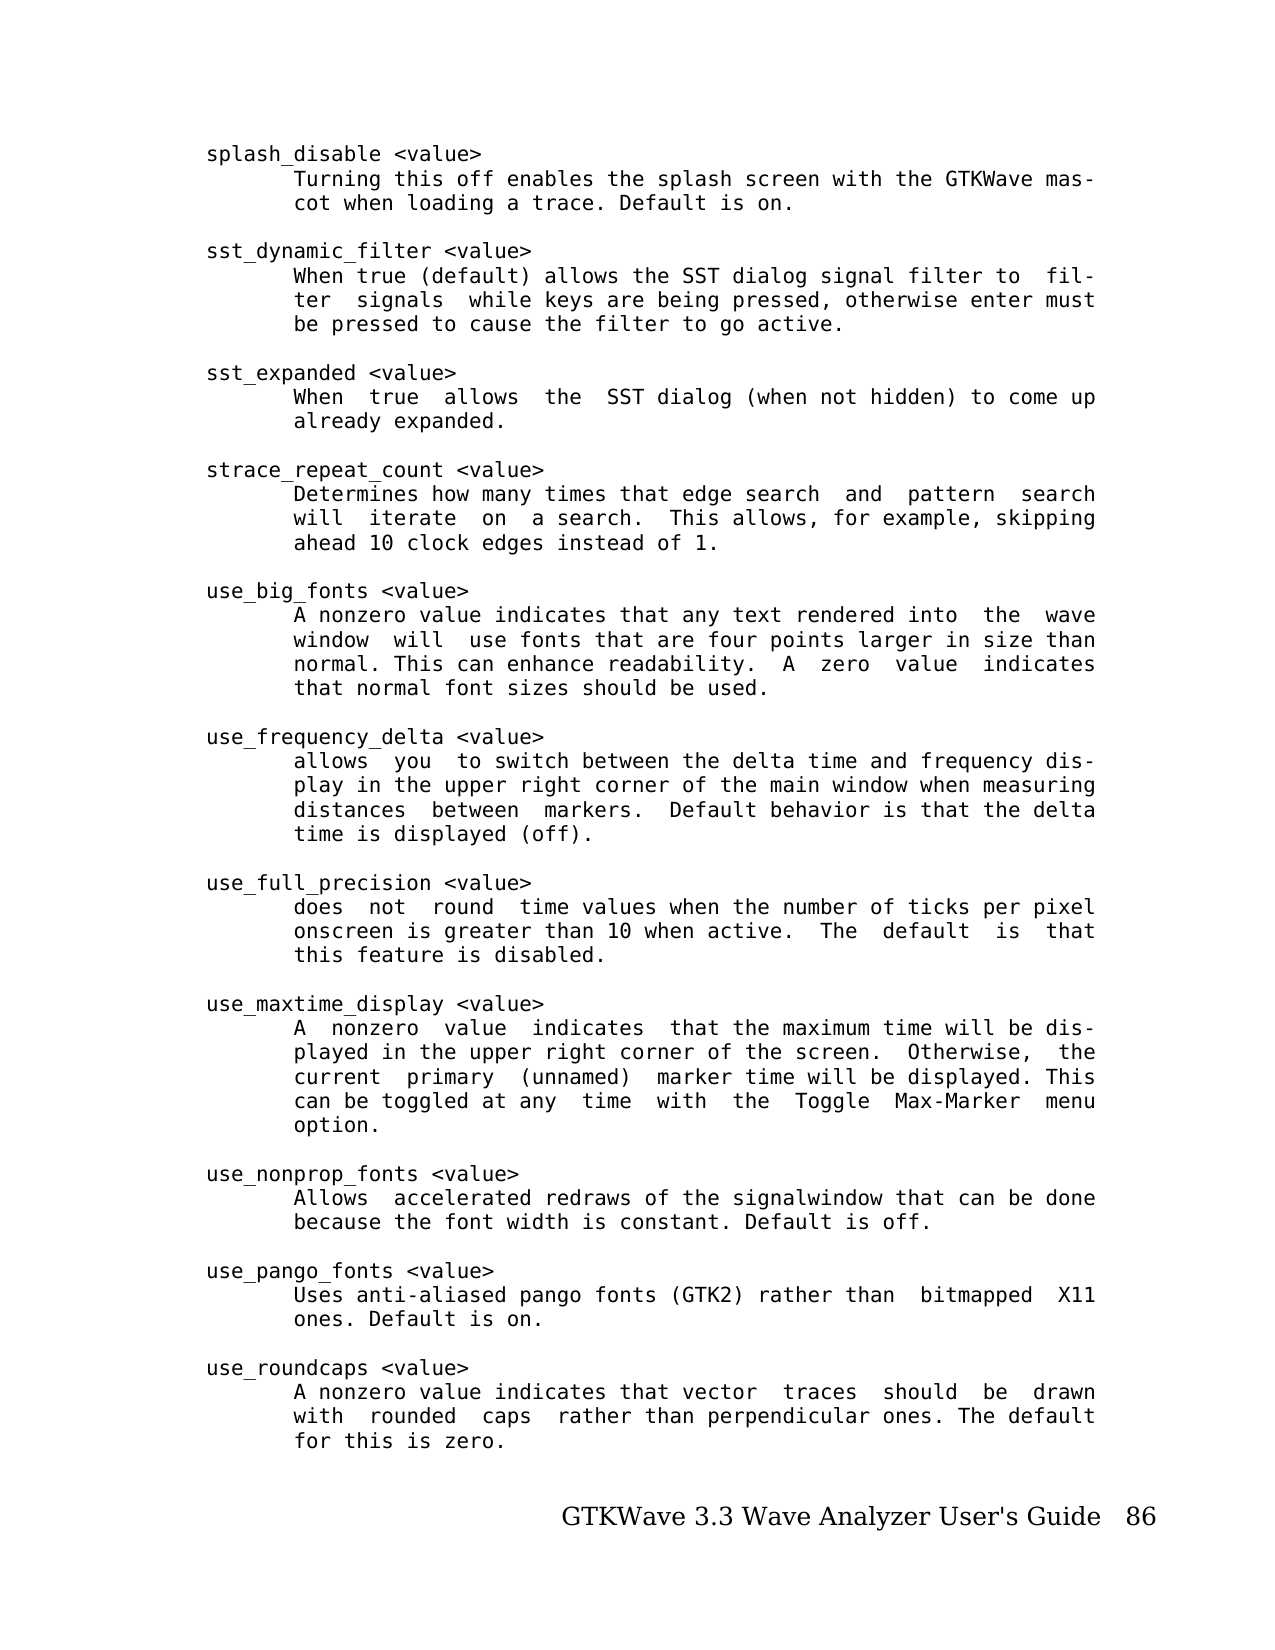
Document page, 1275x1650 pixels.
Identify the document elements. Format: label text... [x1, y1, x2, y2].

text current primary (unnamed) marker time will be displayed. This [118, 1065, 1157, 1089]
text window will use fonts that are four points larger in size than [118, 628, 1157, 652]
text strace_repeat_count <value> [118, 458, 1157, 482]
text with rounded caps rather than perpendicular ones. The default [118, 1404, 1157, 1429]
text be pressed to cause the filter to go active. [118, 312, 1157, 337]
text use_roundcaps <value> [118, 1356, 1157, 1380]
text normal. This can enhance readability. A zero value indicates [118, 652, 1157, 676]
text that normal font sizes should be used. [118, 676, 1157, 701]
text use_pango_fonts <value> [118, 1259, 1157, 1283]
text Turning this off enables the splash screen with the GTKWave mas- [118, 167, 1157, 191]
text can be toggled at any time with the Toggle Max-Marker menu [118, 1089, 1157, 1113]
text play in the upper right corner of the main window when measuring [118, 773, 1157, 798]
text Allows accelerated redraws of the signalwindow that can be done [118, 1186, 1157, 1210]
text allows you to switch between the delta time and frequency dis- [118, 749, 1157, 773]
text cot when loading a trace. Default is on. [118, 191, 1157, 215]
text ones. Default is on. [118, 1307, 1157, 1332]
text sst_expanded <value> [118, 361, 1157, 385]
text use_full_precision <value> [118, 871, 1157, 895]
text use_frequency_delta <value> [118, 725, 1157, 749]
text splash_disable <value> [118, 142, 1157, 167]
text A nonzero value indicates that vector traces should be drawn [118, 1380, 1157, 1404]
text played in the upper right corner of the screen. Otherwise, the [118, 1040, 1157, 1065]
text already expanded. [118, 409, 1157, 434]
text Determines how many times that edge search and pattern search [118, 482, 1157, 506]
text ahead 10 clock edges instead of 1. [118, 531, 1157, 555]
text Uses anti-aliased pango fonts (GTK2) rather than bitmapped X11 [118, 1283, 1157, 1307]
text use_nonprop_fonts <value> [118, 1162, 1157, 1186]
text When true (default) allows the SST dialog signal filter to fil- [118, 264, 1157, 288]
text use_big_fonts <value> [118, 579, 1157, 603]
text because the font width is constant. Default is off. [118, 1210, 1157, 1234]
text distances between markers. Default behavior is that the delta [118, 798, 1157, 822]
text When true allows the SST dialog (when not hidden) to come up [118, 385, 1157, 409]
text A nonzero value indicates that any text rendered into the wave [118, 603, 1157, 628]
text option. [118, 1113, 1157, 1137]
text for this is zero. [118, 1429, 1157, 1453]
text sst_dynamic_filter <value> [118, 239, 1157, 264]
text time is displayed (off). [118, 822, 1157, 846]
text onscreen is greater than 10 when active. The default is that [118, 919, 1157, 943]
text ter signals while keys are being pressed, otherwise enter must [118, 288, 1157, 312]
text A nonzero value indicates that the maximum time will be dis- [118, 1016, 1157, 1040]
text will iterate on a search. This allows, for example, skipping [118, 506, 1157, 531]
text this feature is disabled. [118, 943, 1157, 968]
text does not round time values when the number of ticks per pixel [118, 895, 1157, 919]
text use_maxtime_display <value> [118, 992, 1157, 1016]
